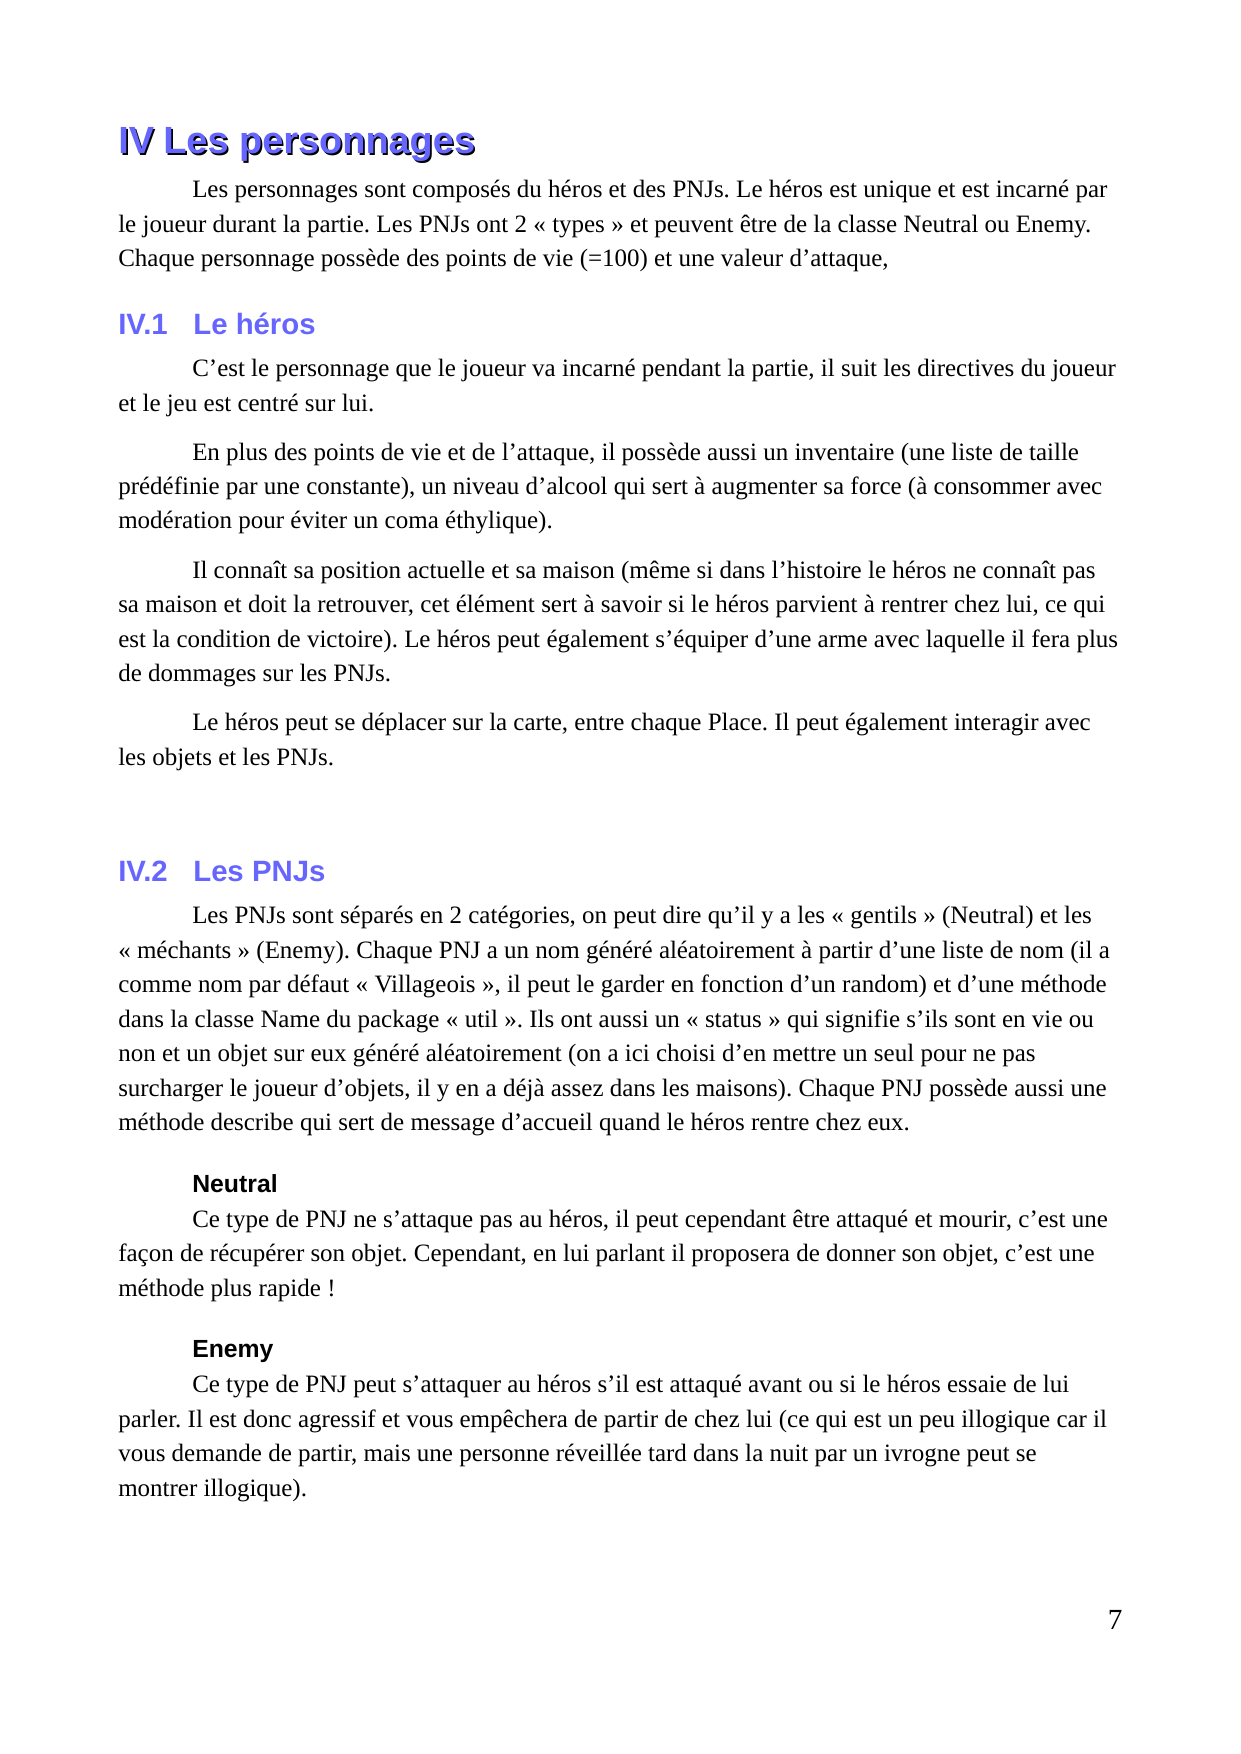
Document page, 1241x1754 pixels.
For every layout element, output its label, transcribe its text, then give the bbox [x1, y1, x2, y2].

text Ce type de PNJ ne s’attaque pas au héros, il peut cependant être attaqué et mourir, c’est une façon de récupérer son objet. Cependant, en lui parlant il proposera de donner son objet, c’est une méthode plus rapide ! [118, 1204, 1122, 1302]
text Il connaît sa position actuelle et sa maison (même si dans l’histoire le héros ne connaît pas sa maison et doit la retrouver, cet élément sert à savoir si le héros parvient à rentrer chez lui, ce qui est la condition de victoire). Le héros peut également s’équiper d’une arme avec laquelle il fera plus de dommages sur les PNJs. [118, 555, 1122, 687]
subtitle Neutral [118, 1169, 1122, 1198]
subtitle Enemy [118, 1334, 1122, 1363]
text Le héros peut se déplacer sur la carte, entre chaque Place. Il peut également interagir avec les objets et les PNJs. [118, 707, 1122, 770]
subtitle Le héros [118, 307, 1122, 341]
text Ce type de PNJ peut s’attaquer au héros s’il est attaqué avant ou si le héros essaie de lui parler. Il est donc agressif et vous empêchera de partir de chez lui (ce qui est un peu illogique car il vous demande de partir, mais une personne réveillée tard dans la nuit par un ivrogne peut se montrer illogique). [118, 1369, 1122, 1501]
subtitle Les PNJs [118, 854, 1122, 888]
text Les personnages sont composés du héros et des PNJs. Le héros est unique et est incarné par le joueur durant la partie. Les PNJs ont 2 « types » et peuvent être de la classe Neutral ou Enemy. Chaque personnage possède des points de vie (=100) et une valeur d’attaque, [118, 174, 1122, 272]
text C’est le personnage que le joueur va incarné pendant la partie, il suit les directives du joueur et le jeu est centré sur lui. [118, 353, 1122, 416]
subtitle Les personnages [118, 118, 1122, 162]
text En plus des points de vie et de l’attaque, il possède aussi un inventaire (une liste de taille prédéfinie par une constante), un niveau d’alcool qui sert à augmenter sa force (à consommer avec modération pour éviter un coma éthylique). [118, 437, 1122, 534]
text Les PNJs sont séparés en 2 catégories, on peut dire qu’il y a les « gentils » (Neutral) et les « méchants » (Enemy). Chaque PNJ a un nom généré aléatoirement à partir d’une liste de nom (il a comme nom par défaut « Villageois », il peut le garder en fonction d’un random) et d’une méthode dans la classe Name du package « util ». Ils ont aussi un « status » qui signifie s’ils sont en vie ou non et un objet sur eux généré aléatoirement (on a ici choisi d’en mettre un seul pour ne pas surcharger le joueur d’objets, il y en a déjà assez dans les maisons). Chaque PNJ possède aussi une méthode describe qui sert de message d’accueil quand le héros rentre chez eux. [118, 901, 1122, 1136]
